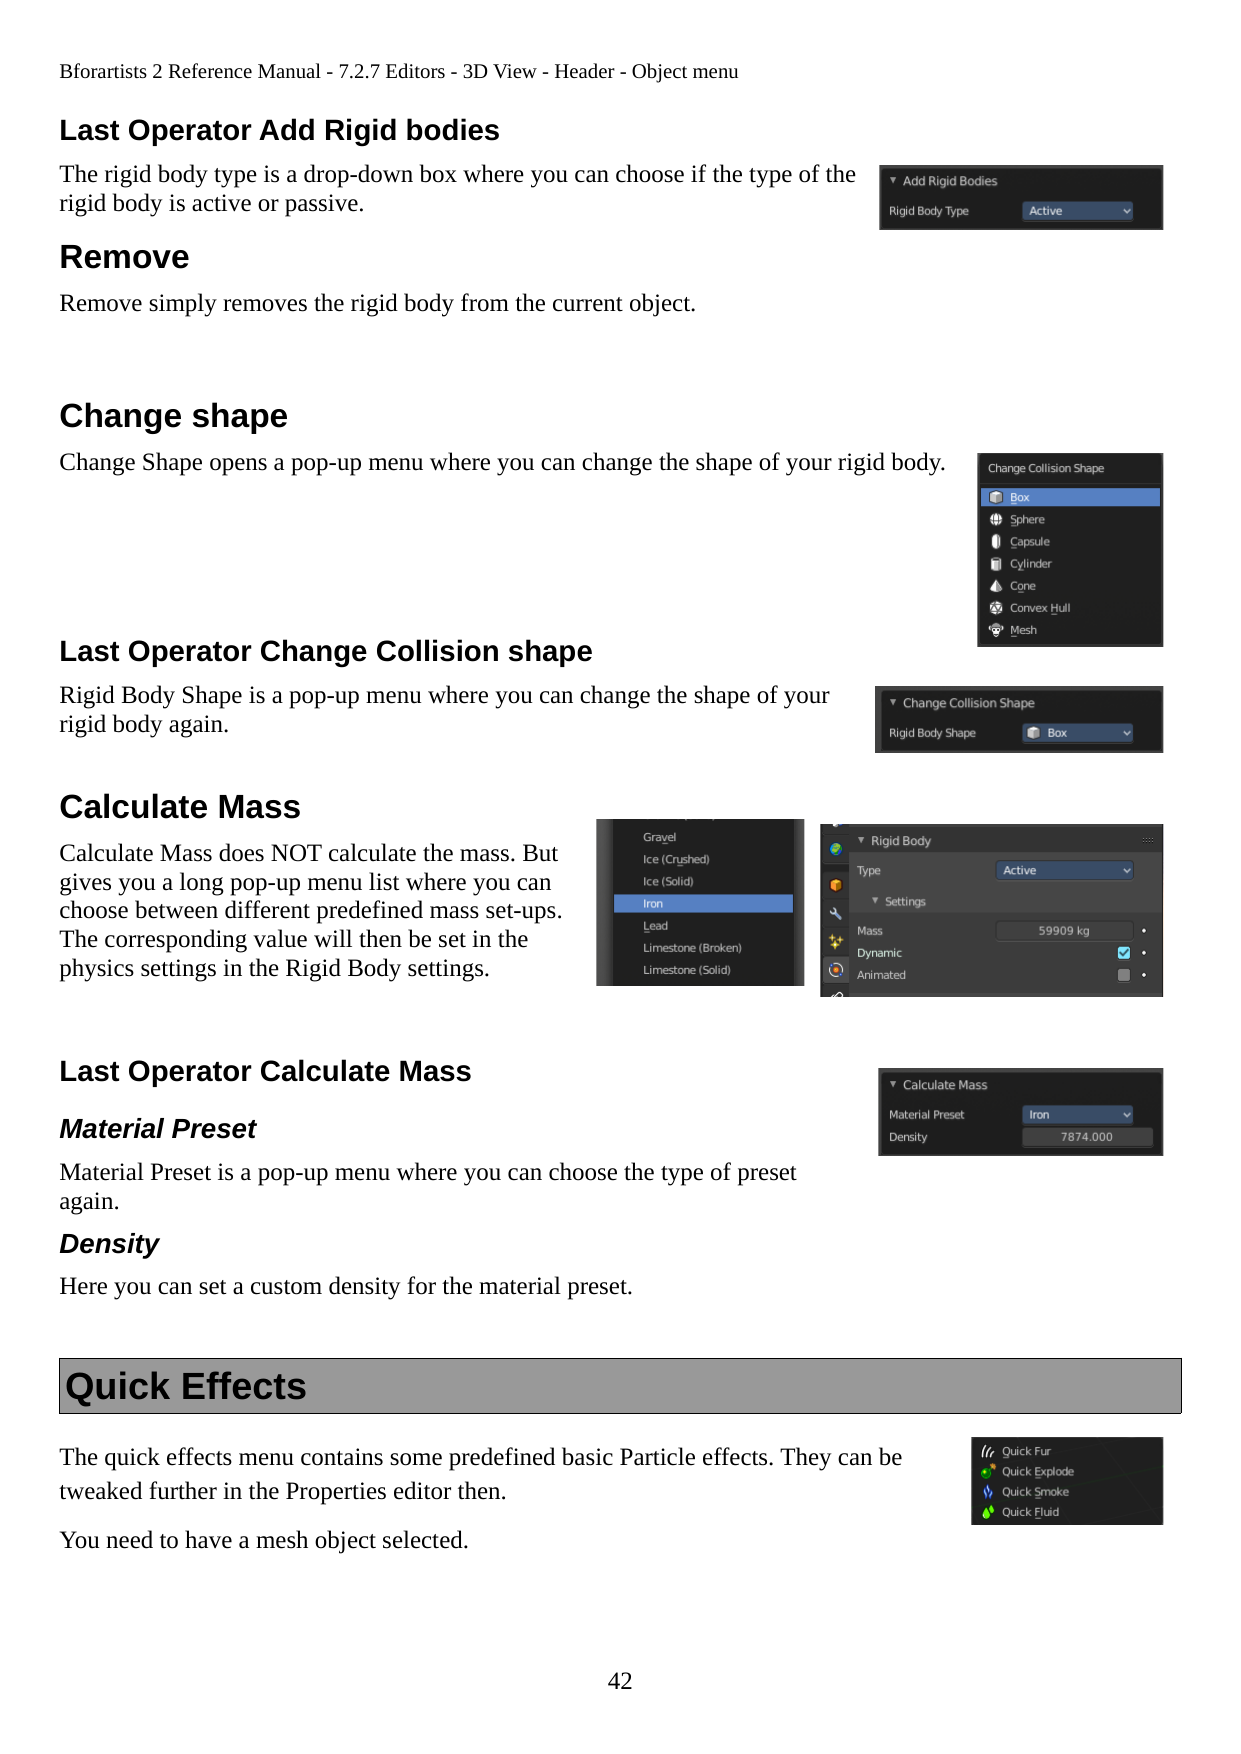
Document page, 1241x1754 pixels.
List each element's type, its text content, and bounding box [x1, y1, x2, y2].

picture [971, 1437, 1164, 1525]
subtitle Remove [59, 237, 1181, 276]
subtitle Last Operator Calculate Mass [59, 1054, 1181, 1088]
picture [977, 453, 1164, 647]
subtitle [1164, 1113, 1181, 1144]
text Rigid Body Shape is a pop-up menu where you can change the shape of your rigid body again. [59, 680, 1181, 737]
picture [875, 686, 1164, 753]
text The rigid body type is a drop-down box where you can choose if the type of the rigid body is active or passive. [59, 159, 1181, 216]
subtitle Last Operator Change Collision shape [59, 634, 1181, 667]
subtitle Change shape [59, 395, 1181, 434]
subtitle Calculate Mass [59, 787, 1181, 826]
picture [878, 1068, 1164, 1156]
text Material Preset is a pop-up menu where you can choose the type of preset again. [59, 1157, 1181, 1214]
subtitle Density [59, 1227, 1181, 1259]
text Calculate Mass does NOT calculate the mass. But gives you a long pop-up menu list where you can choose between different predefined mass set-ups. The corresponding value will then be set in the physics settings in the Rigid Body settings. [59, 838, 596, 982]
table_header Quick Effects [60, 1359, 1181, 1413]
text Here you can set a custom density for the material preset. [59, 1271, 1181, 1300]
picture [820, 824, 1164, 997]
text You need to have a mesh object selected. [59, 1525, 1181, 1554]
picture [596, 819, 805, 986]
subtitle Material Preset [59, 1113, 878, 1144]
picture [879, 165, 1164, 230]
text Remove simply removes the rigid body from the current object. [59, 288, 1181, 317]
text Change Shape opens a pop-up menu where you can change the shape of your rigid body. [59, 447, 1181, 475]
subtitle Last Operator Add Rigid bodies [59, 113, 1181, 146]
text The quick effects menu contains some predefined basic Particle effects. They can be tweaked further in the Properties editor then. [59, 1442, 971, 1505]
